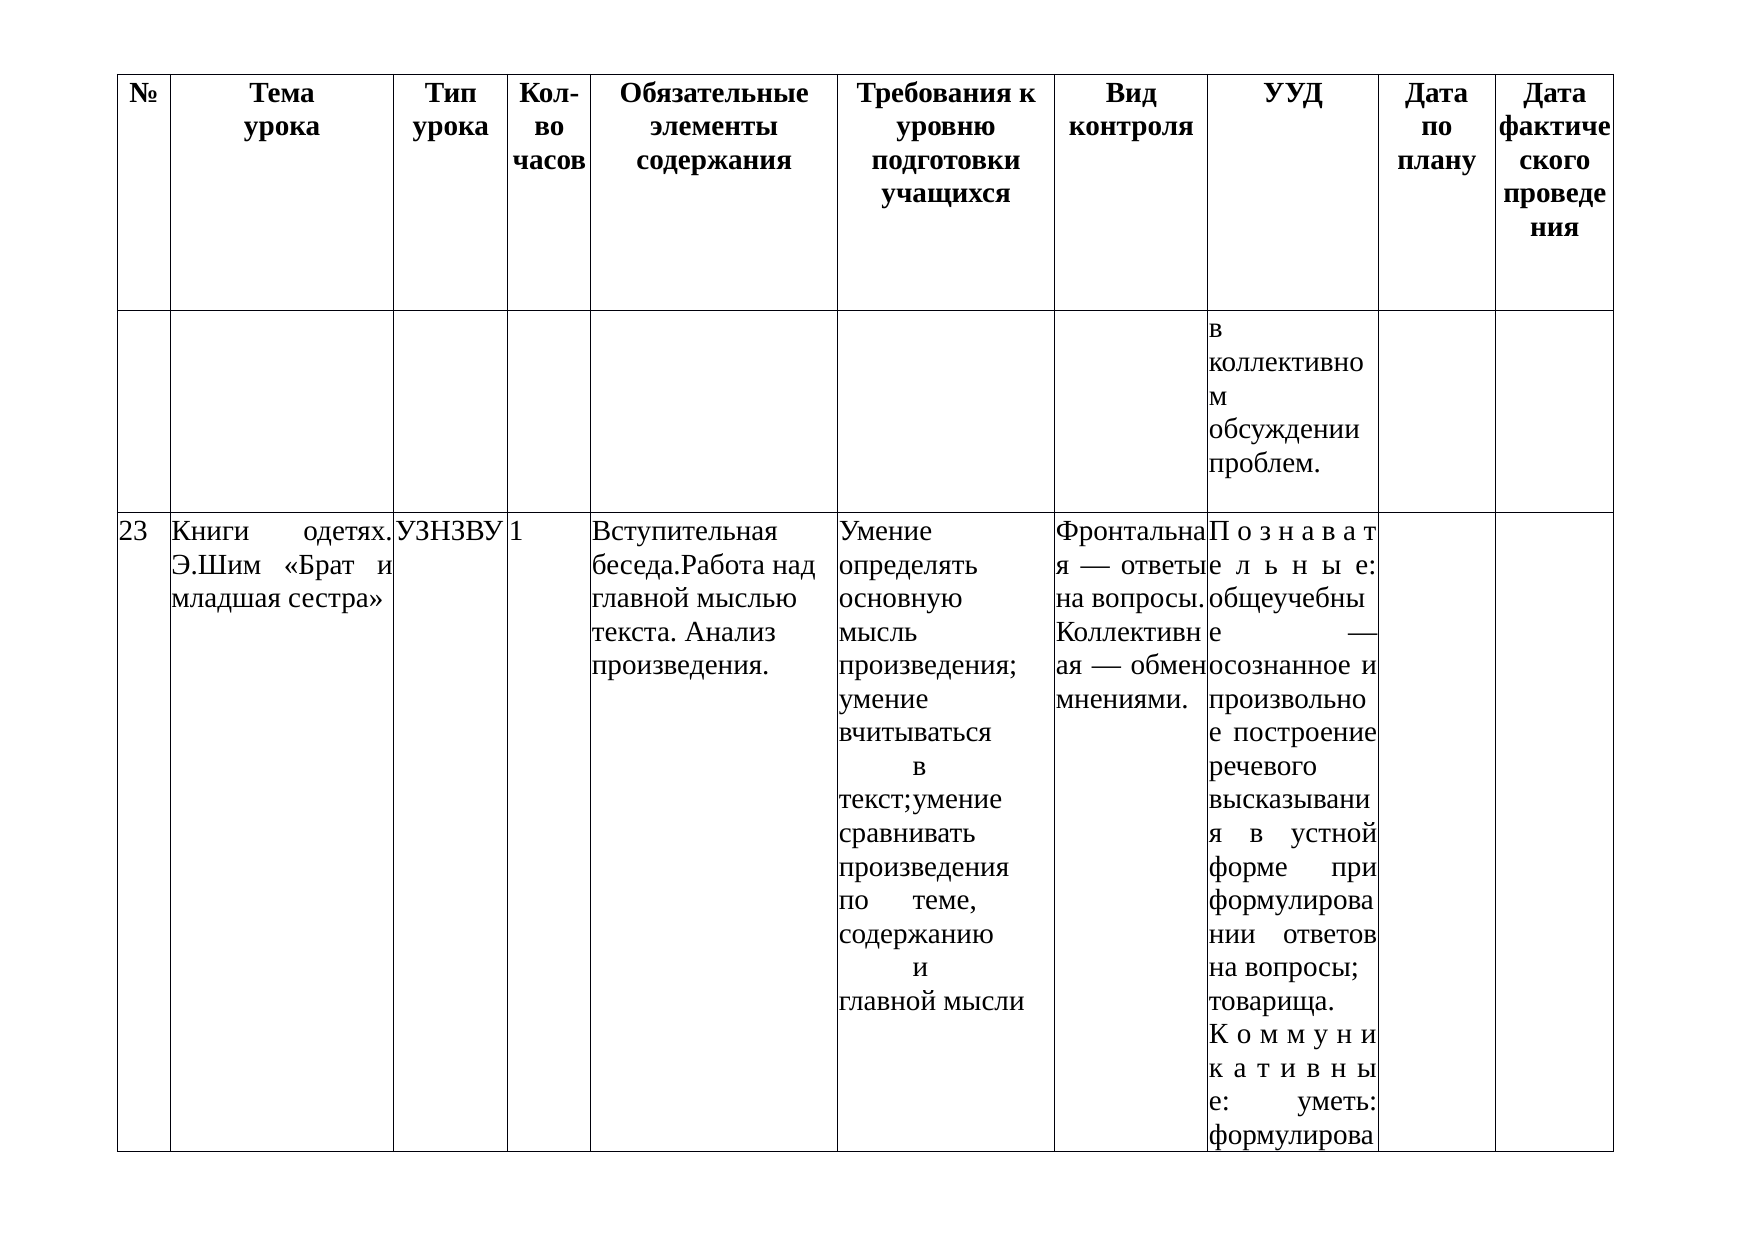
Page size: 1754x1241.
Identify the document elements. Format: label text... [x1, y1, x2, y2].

table_header Тема урока [171, 75, 393, 309]
table_cell [118, 311, 170, 512]
table_header № [118, 75, 170, 309]
table_cell [394, 311, 507, 512]
table_cell Книги одетях. Э.Шим «Брат и младшая сестра» [171, 513, 393, 1151]
table_header Тип урока [394, 75, 507, 309]
table_cell [1379, 311, 1495, 512]
table_cell [1379, 513, 1495, 1151]
table_cell УЗНЗВУ [394, 513, 507, 1151]
table_cell 1 [508, 513, 590, 1151]
table_cell в коллективном обсуждении проблем. [1208, 311, 1378, 512]
table_cell [1496, 311, 1613, 512]
table_header Обязательные элементы содержания [591, 75, 837, 309]
table_header УУД [1208, 75, 1378, 309]
table_header Кол-во часов [508, 75, 590, 309]
table_cell [1055, 311, 1207, 512]
table_cell [171, 311, 393, 512]
table_cell 23 [118, 513, 170, 1151]
table_cell Умение определять основную мысль произведения; умение вчитываться в текст; умение сравнивать произведения по теме, содержанию и главной мысли [838, 513, 1054, 1151]
table_header Дата фактического проведения [1496, 75, 1613, 309]
table_header Требования к уровню подготовки учащихся [838, 75, 1054, 309]
table_header Вид контроля [1055, 75, 1207, 309]
table_header Дата по плану [1379, 75, 1495, 309]
table_cell [838, 311, 1054, 512]
table_cell [1496, 513, 1613, 1151]
table_cell [591, 311, 837, 512]
table_cell Фронтальная — ответы на вопросы. Коллективная — обмен мнениями. [1055, 513, 1207, 1151]
table_cell П о з н а в а т е л ь н ы е: общеучебные — осознанное и произвольное построение речевого высказывания в устной форме при формулировании ответов на вопросы; товарища. К о м м у н и к а т и в н ы е: уметь: формулирова [1208, 513, 1378, 1151]
table_cell [508, 311, 590, 512]
table_cell Вступительная беседа.Работа над главной мыслью текста. Анализ произведения. [591, 513, 837, 1151]
